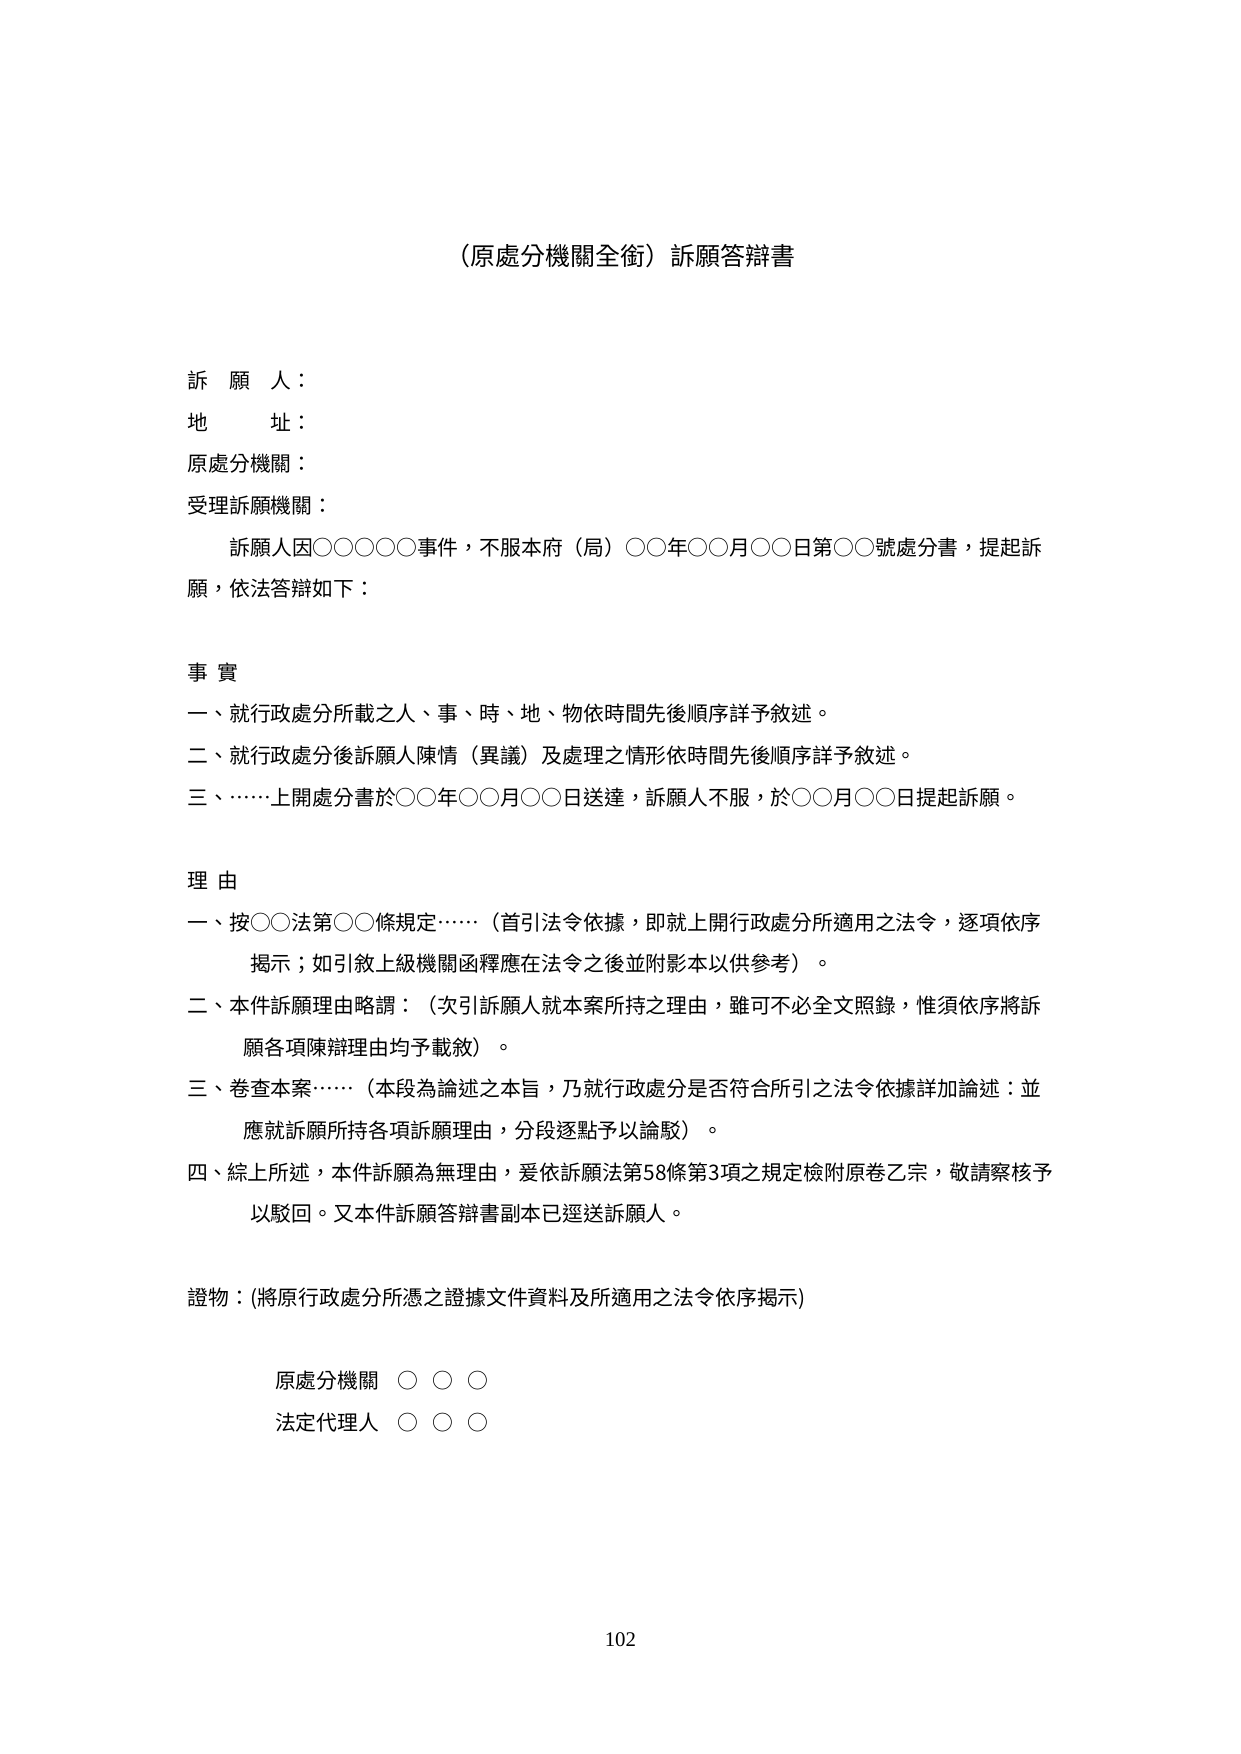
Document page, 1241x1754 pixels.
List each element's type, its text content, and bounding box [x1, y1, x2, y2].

text 二、本件訴願理由略謂：（次引訴願人就本案所持之理由，雖可不必全文照錄，惟須依序將訴願各項陳辯理由均予載敘）。 [187, 983, 1053, 1067]
text 三、……上開處分書於○○年○○月○○日送達，訴願人不服，於○○月○○日提起訴願。 [187, 775, 1053, 817]
text 四、綜上所述，本件訴願為無理由，爰依訴願法第58條第3項之規定檢附原卷乙宗，敬請察核予以駁回。又本件訴願答辯書副本已逕送訴願人。 [187, 1150, 1053, 1233]
text 一、按○○法第○○條規定……（首引法令依據，即就上開行政處分所適用之法令，逐項依序揭示；如引敘上級機關函釋應在法令之後並附影本以供參考）。 [187, 900, 1053, 983]
text 理 由 [187, 858, 1053, 900]
text 二、就行政處分後訴願人陳情（異議）及處理之情形依時間先後順序詳予敘述。 [187, 733, 1053, 775]
text 訴願人因○○○○○事件，不服本府（局）○○年○○月○○日第○○號處分書，提起訴願，依法答辯如下： [187, 525, 1053, 608]
text 法定代理人 ○ ○ ○ [187, 1400, 1053, 1442]
text 一、就行政處分所載之人、事、時、地、物依時間先後順序詳予敘述。 [187, 692, 1053, 733]
text （原處分機關全銜）訴願答辯書 [187, 233, 1053, 275]
text 證物：(將原行政處分所憑之證據文件資料及所適用之法令依序揭示) [187, 1275, 1053, 1317]
text 三、卷查本案……（本段為論述之本旨，乃就行政處分是否符合所引之法令依據詳加論述：並應就訴願所持各項訴願理由，分段逐點予以論駁）。 [187, 1067, 1053, 1150]
text 原處分機關 ○ ○ ○ [187, 1358, 1053, 1400]
text 訴 願 人： [187, 358, 1053, 400]
text 事 實 [187, 650, 1053, 692]
text 地 址： [187, 400, 1053, 442]
text 受理訴願機關： [187, 483, 1053, 525]
text 原處分機關： [187, 442, 1053, 483]
